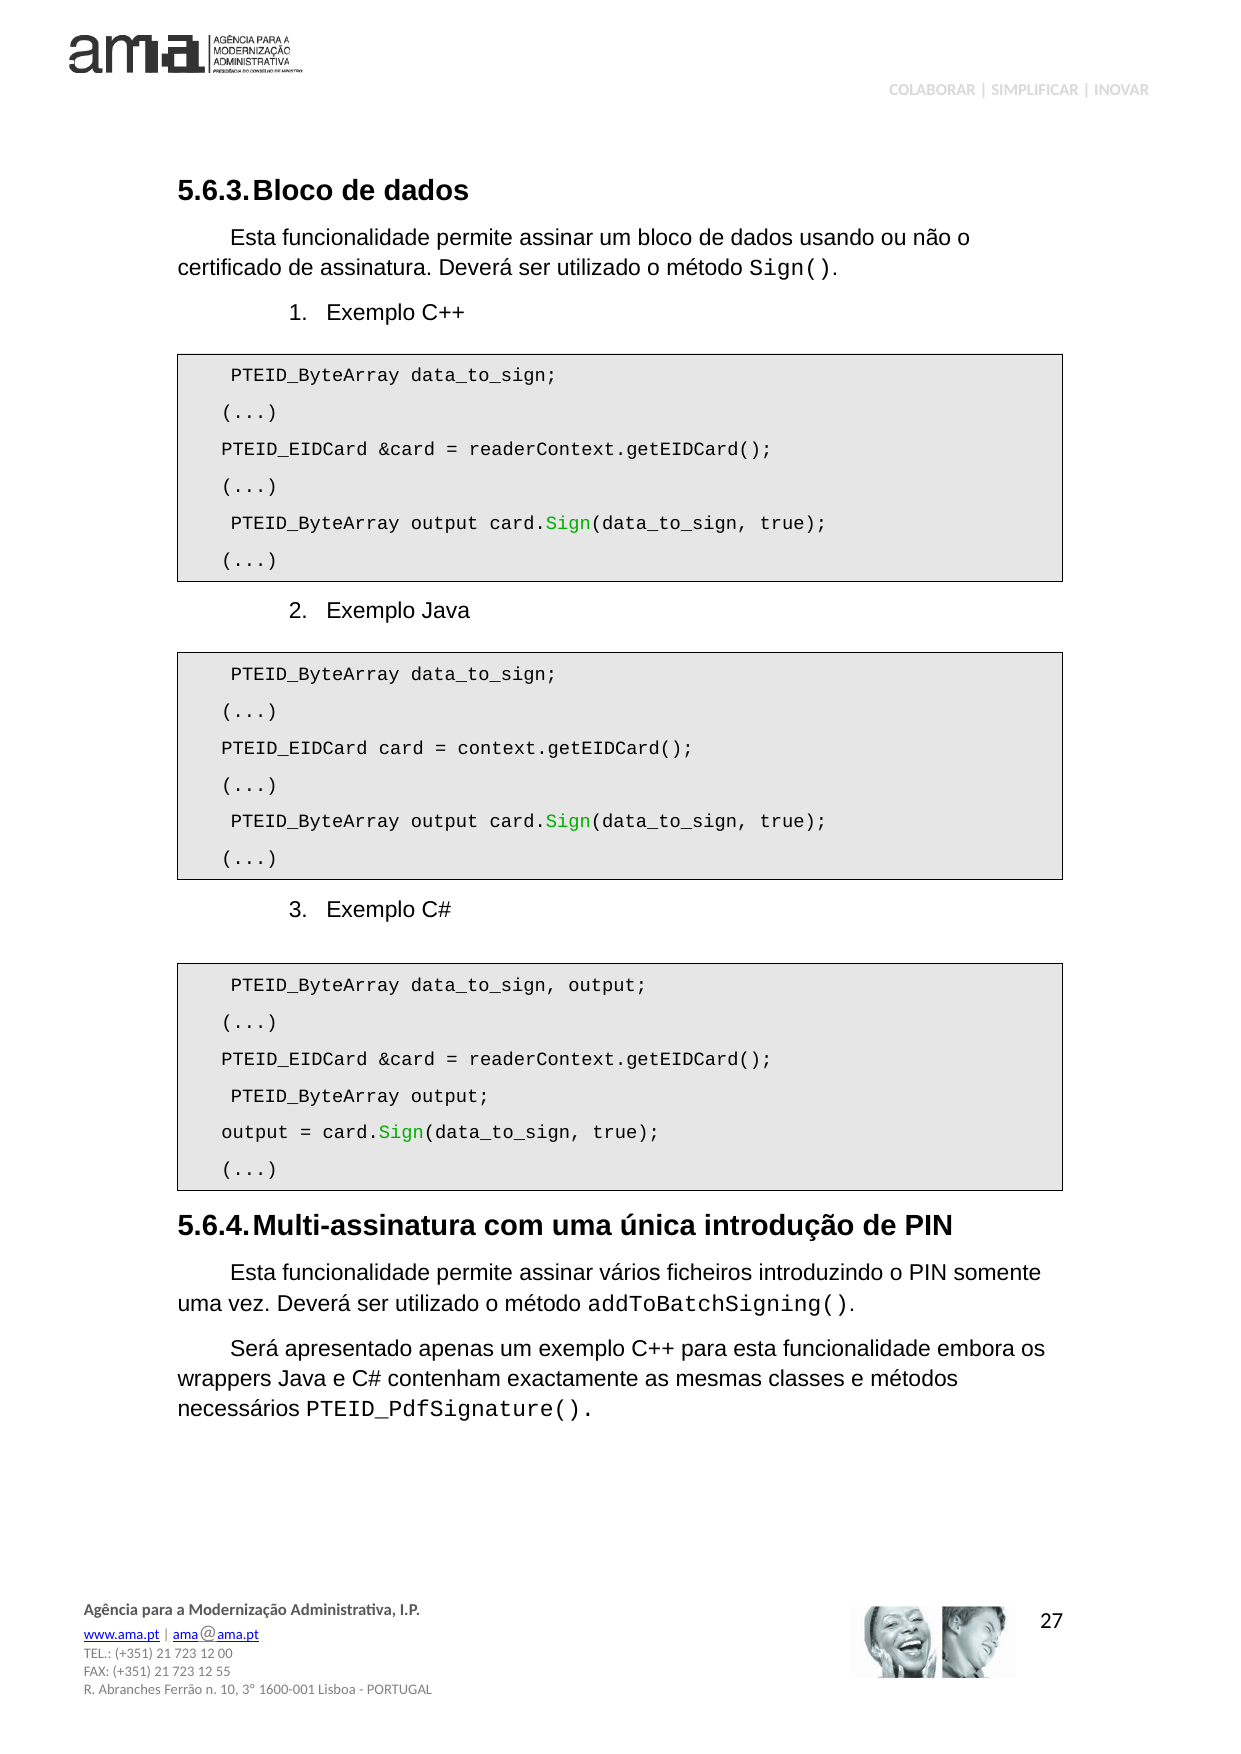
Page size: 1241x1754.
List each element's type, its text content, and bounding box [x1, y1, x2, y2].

text Esta funcionalidade permite assinar um bloco de dados usando ou não o certificado de assinatura. Deverá ser utilizado o método Sign(). [177, 224, 1063, 282]
text PTEID_EIDCard &card = readerContext.getEIDCard(); [178, 1049, 1062, 1071]
list Exemplo C++ [288, 299, 1063, 325]
list PTEID_ByteArray data_to_sign; [178, 665, 1062, 686]
list Exemplo C# [288, 880, 1063, 922]
list PTEID_EIDCard card = context.getEIDCard(); [178, 738, 1062, 760]
text (...) [178, 1013, 1062, 1034]
subtitle [177, 951, 1063, 963]
list PTEID_EIDCard &card = readerContext.getEIDCard(); [178, 440, 1062, 461]
list (...) [178, 775, 1062, 797]
list (...) [178, 477, 1062, 498]
subtitle Bloco de dados [177, 173, 1063, 206]
list (...) [178, 702, 1062, 723]
list PTEID_ByteArray output card.Sign(data_to_sign, true); [178, 812, 1062, 833]
text output = card.Sign(data_to_sign, true); [178, 1123, 1062, 1144]
list (...) [178, 849, 1062, 870]
list Exemplo Java [288, 582, 1063, 624]
list PTEID_ByteArray output card.Sign(data_to_sign, true); [178, 513, 1062, 535]
list (...) [178, 403, 1062, 424]
text PTEID_ByteArray output; [178, 1086, 1062, 1108]
text (...) [178, 1160, 1062, 1181]
list PTEID_ByteArray data_to_sign; [178, 366, 1062, 387]
list [288, 640, 1063, 652]
subtitle Multi-assinatura com uma única introdução de PIN [177, 1191, 1063, 1242]
picture [69, 35, 303, 73]
text Esta funcionalidade permite assinar vários ficheiros introduzindo o PIN somente uma vez. Deverá ser utilizado o método addToBatchSigning(). [177, 1259, 1063, 1318]
text Será apresentado apenas um exemplo C++ para esta funcionalidade embora os wrappers Java e C# contenham exactamente as mesmas classes e métodos necessários PTEID_PdfSignature(). [177, 1334, 1063, 1423]
picture [849, 1606, 1017, 1678]
list (...) [178, 550, 1062, 572]
text PTEID_ByteArray data_to_sign, output; [178, 976, 1062, 997]
list [288, 342, 1063, 353]
